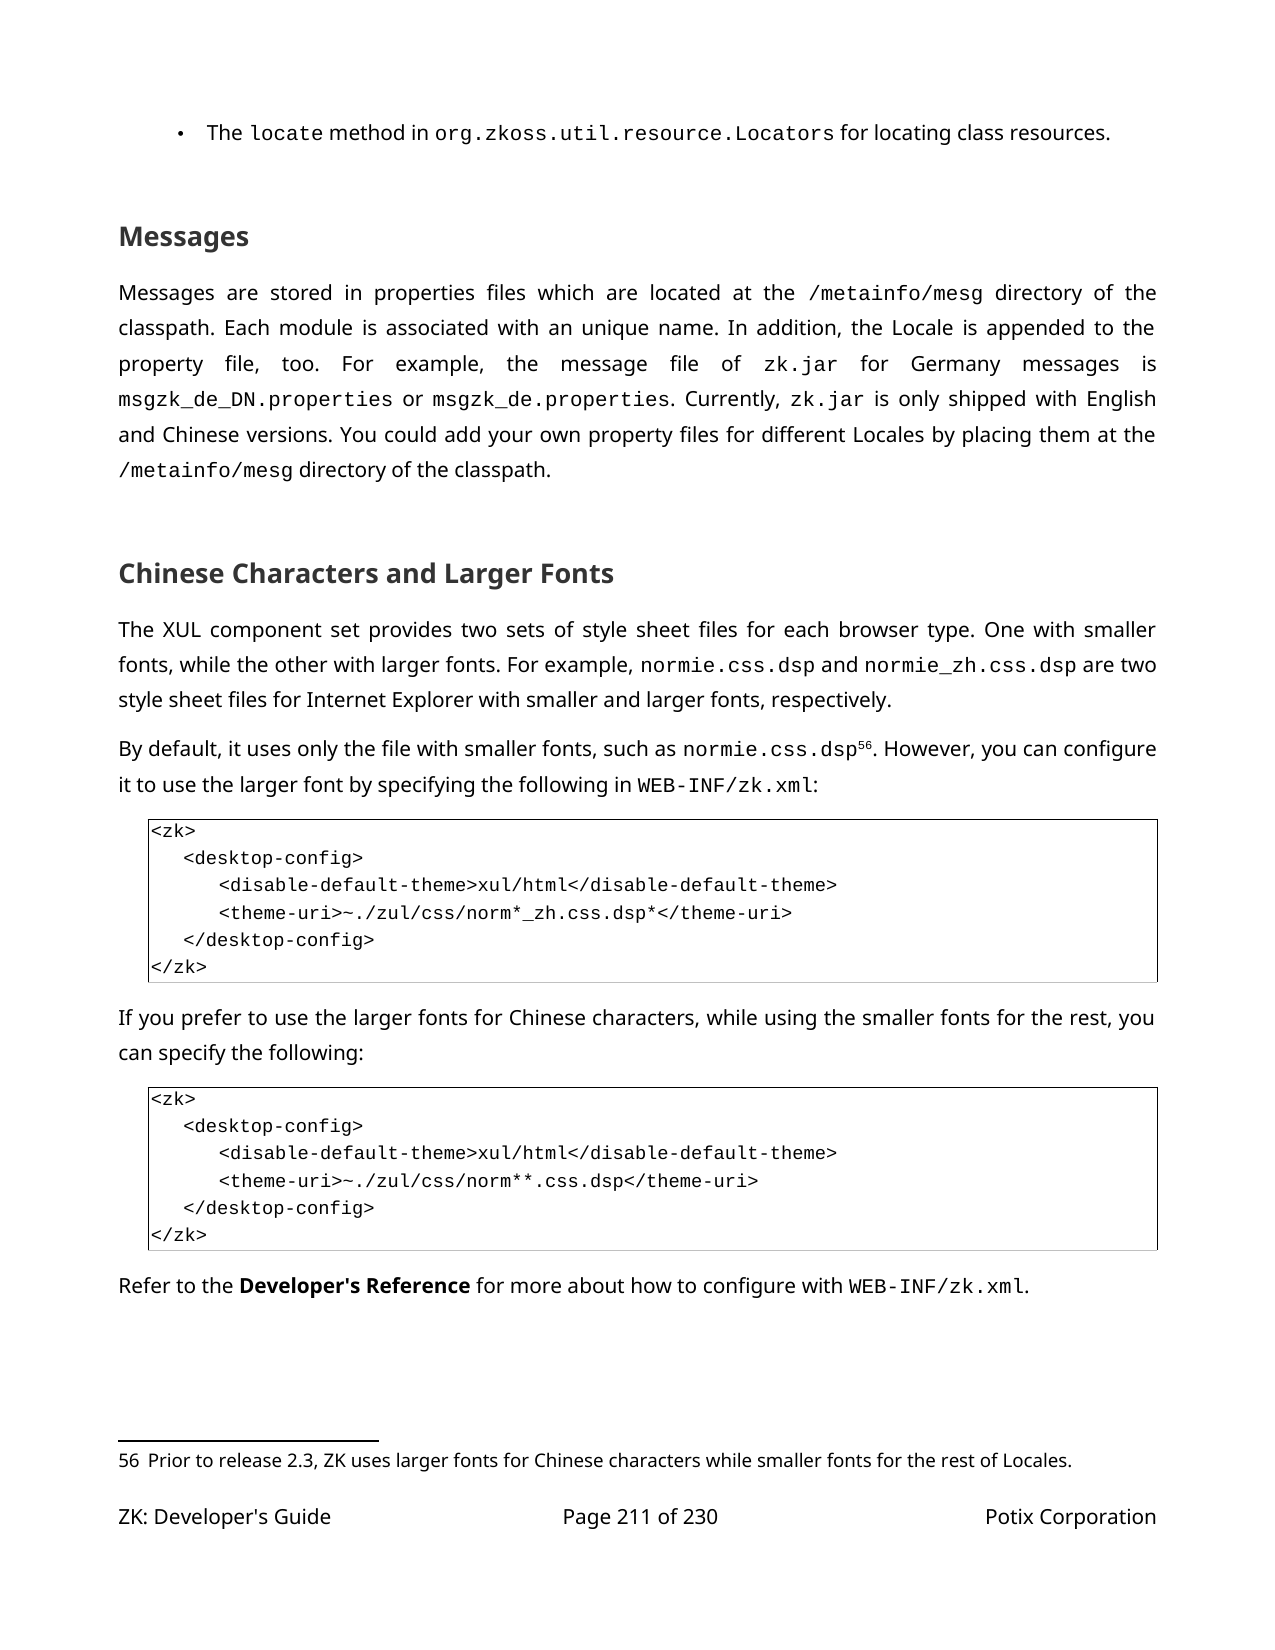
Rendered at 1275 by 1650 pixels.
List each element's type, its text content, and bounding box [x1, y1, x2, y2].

text <desktop-config> [149, 1114, 1157, 1138]
text Prior to release 2.3, ZK uses larger fonts for Chinese characters while smaller fonts for the rest of Locales. [118, 1447, 1157, 1473]
text By default, it uses only the file with smaller fonts, such as normie.css.dsp. However, you can configure it to use the larger font by specifying the following in WEB-INF/zk.xml: [118, 734, 1157, 798]
text <disable-default-theme>xul/html</disable-default-theme> [149, 1141, 1157, 1166]
text <desktop-config> [149, 846, 1157, 870]
text <zk> [149, 1088, 1157, 1111]
text <zk> [149, 820, 1157, 843]
text Messages are stored in properties files which are located at the /metainfo/mesg directory of the classpath. Each module is associated with an unique name. In addition, the Locale is appended to the property file, too. For example, the message file of zk.jar for Germany messages is msgzk_de_DN.properties or msgzk_de.properties. Currently, zk.jar is only shipped with English and Chinese versions. You could add your own property files for different Locales by placing them at the /metainfo/mesg directory of the classpath. [118, 278, 1157, 483]
text <disable-default-theme>xul/html</disable-default-theme> [149, 873, 1157, 898]
text </zk> [149, 1223, 1157, 1250]
text </desktop-config> [149, 1196, 1157, 1220]
subtitle Chinese Characters and Larger Fonts [118, 554, 1157, 591]
text <theme-uri>~./zul/css/norm*_zh.css.dsp*</theme-uri> [149, 901, 1157, 925]
text <theme-uri>~./zul/css/norm**.css.dsp</theme-uri> [149, 1168, 1157, 1193]
list The locate method in org.zkoss.util.resource.Locators for locating class resources. [177, 118, 1157, 147]
text If you prefer to use the larger fonts for Chinese characters, while using the smaller fonts for the rest, you can specify the following: [118, 1003, 1157, 1066]
text </zk> [149, 955, 1157, 982]
text Refer to the Developer's Reference for more about how to configure with WEB-INF/zk.xml. [118, 1271, 1157, 1299]
text The XUL component set provides two sets of style sheet files for each browser type. One with smaller fonts, while the other with larger fonts. For example, normie.css.dsp and normie_zh.css.dsp are two style sheet files for Internet Explorer with smaller and larger fonts, respectively. [118, 615, 1157, 714]
text </desktop-config> [149, 928, 1157, 952]
subtitle Messages [118, 217, 1157, 254]
